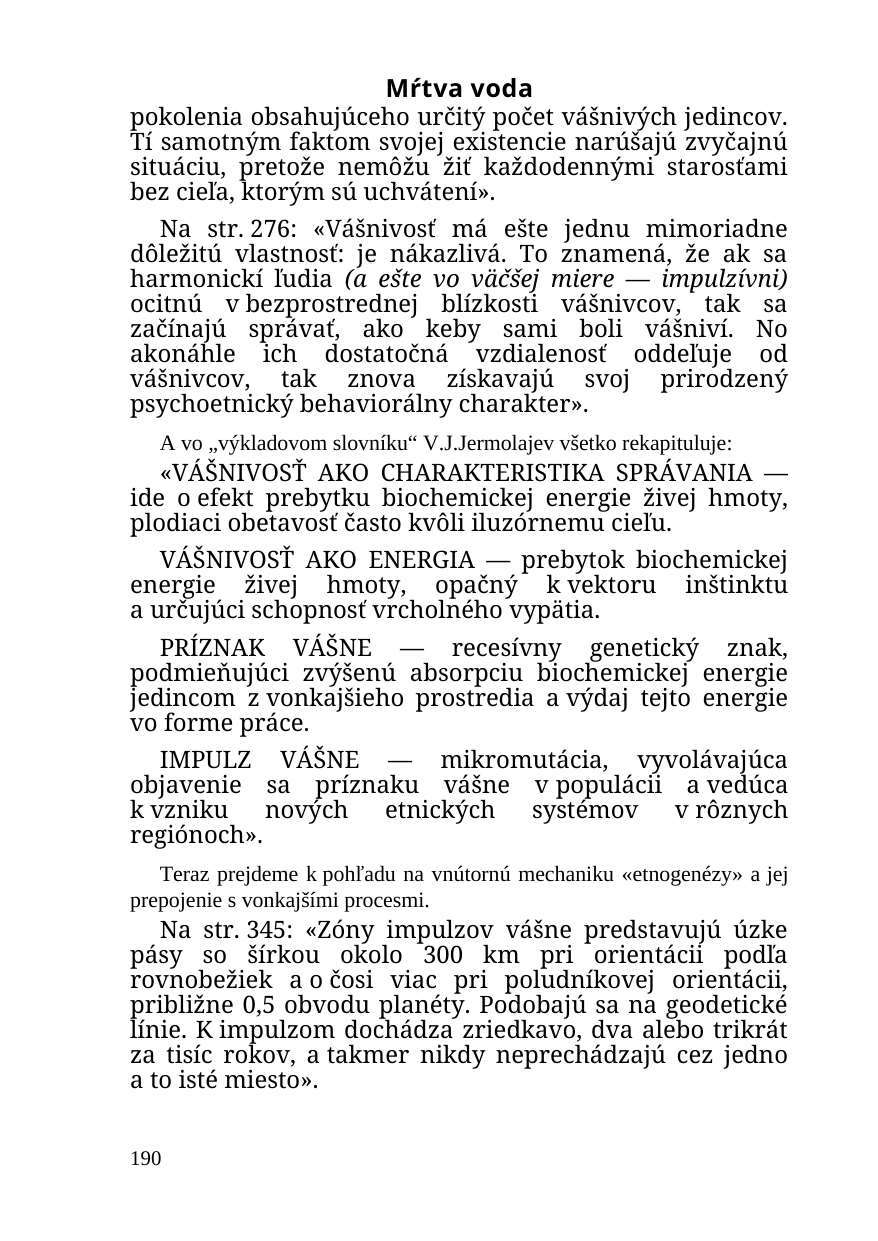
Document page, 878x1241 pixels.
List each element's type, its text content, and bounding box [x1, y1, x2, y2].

text Na str. 276: «Vášnivosť má ešte jednu mimoriadne dôležitú vlastnosť: je nákazlivá. To znamená, že ak sa harmonickí ľudia (a ešte vo väčšej miere — impulzívni) ocitnú v bezprostrednej blízkosti vášnivcov, tak sa začínajú správať, ako keby sami boli vášniví. No akonáhle ich dostatočná vzdialenosť oddeľuje od vášnivcov, tak znova získavajú svoj prirodzený psychoetnický behaviorálny charakter». [130, 217, 788, 417]
text VÁŠNIVOSŤ AKO ENERGIA — prebytok biochemickej energie živej hmoty, opačný k vektoru inštinktu a určujúci schopnosť vrcholného vypätia. [130, 549, 788, 624]
text IMPULZ VÁŠNE — mikromutácia, vyvolávajúca objavenie sa príznaku vášne v populácii a vedúca k vzniku nových etnických systémov v rôznych regiónoch». [130, 749, 788, 849]
text Teraz prejdeme k pohľadu na vnútornú mechaniku «etnogenézy» a jej prepojenie s vonkajšími procesmi. [130, 861, 788, 912]
text «VÁŠNIVOSŤ AKO CHARAKTERISTIKA SPRÁVANIA — ide o efekt prebytku biochemickej energie živej hmoty, plodiaci obetavosť často kvôli iluzórnemu cieľu. [130, 461, 788, 536]
text Na str. 345: «Zóny impulzov vášne predstavujú úzke pásy so šírkou okolo 300 km pri orientácii podľa rovnobežiek a o čosi viac pri poludníkovej orientácii, približne 0,5 obvodu planéty. Podobajú sa na geodetické línie. K impulzom dochádza zriedkavo, dva alebo trikrát za tisíc rokov, a takmer nikdy neprechádzajú cez jedno a to isté miesto». [130, 918, 788, 1093]
text PRÍZNAK VÁŠNE — recesívny genetický znak, podmieňujúci zvýšenú absorpciu biochemickej energie jedincom z vonkajšieho prostredia a výdaj tejto energie vo forme práce. [130, 636, 788, 736]
text pokolenia obsahujúceho určitý počet vášnivých jedincov. Tí samotným faktom svojej existencie narúšajú zvyčajnú situáciu, pretože nemôžu žiť každodennými starosťami bez cieľa, ktorým sú uchvátení». [130, 105, 788, 205]
text A vo „výkladovom slovníku“ V.J.Jermolajev všetko rekapituluje: [130, 430, 788, 455]
